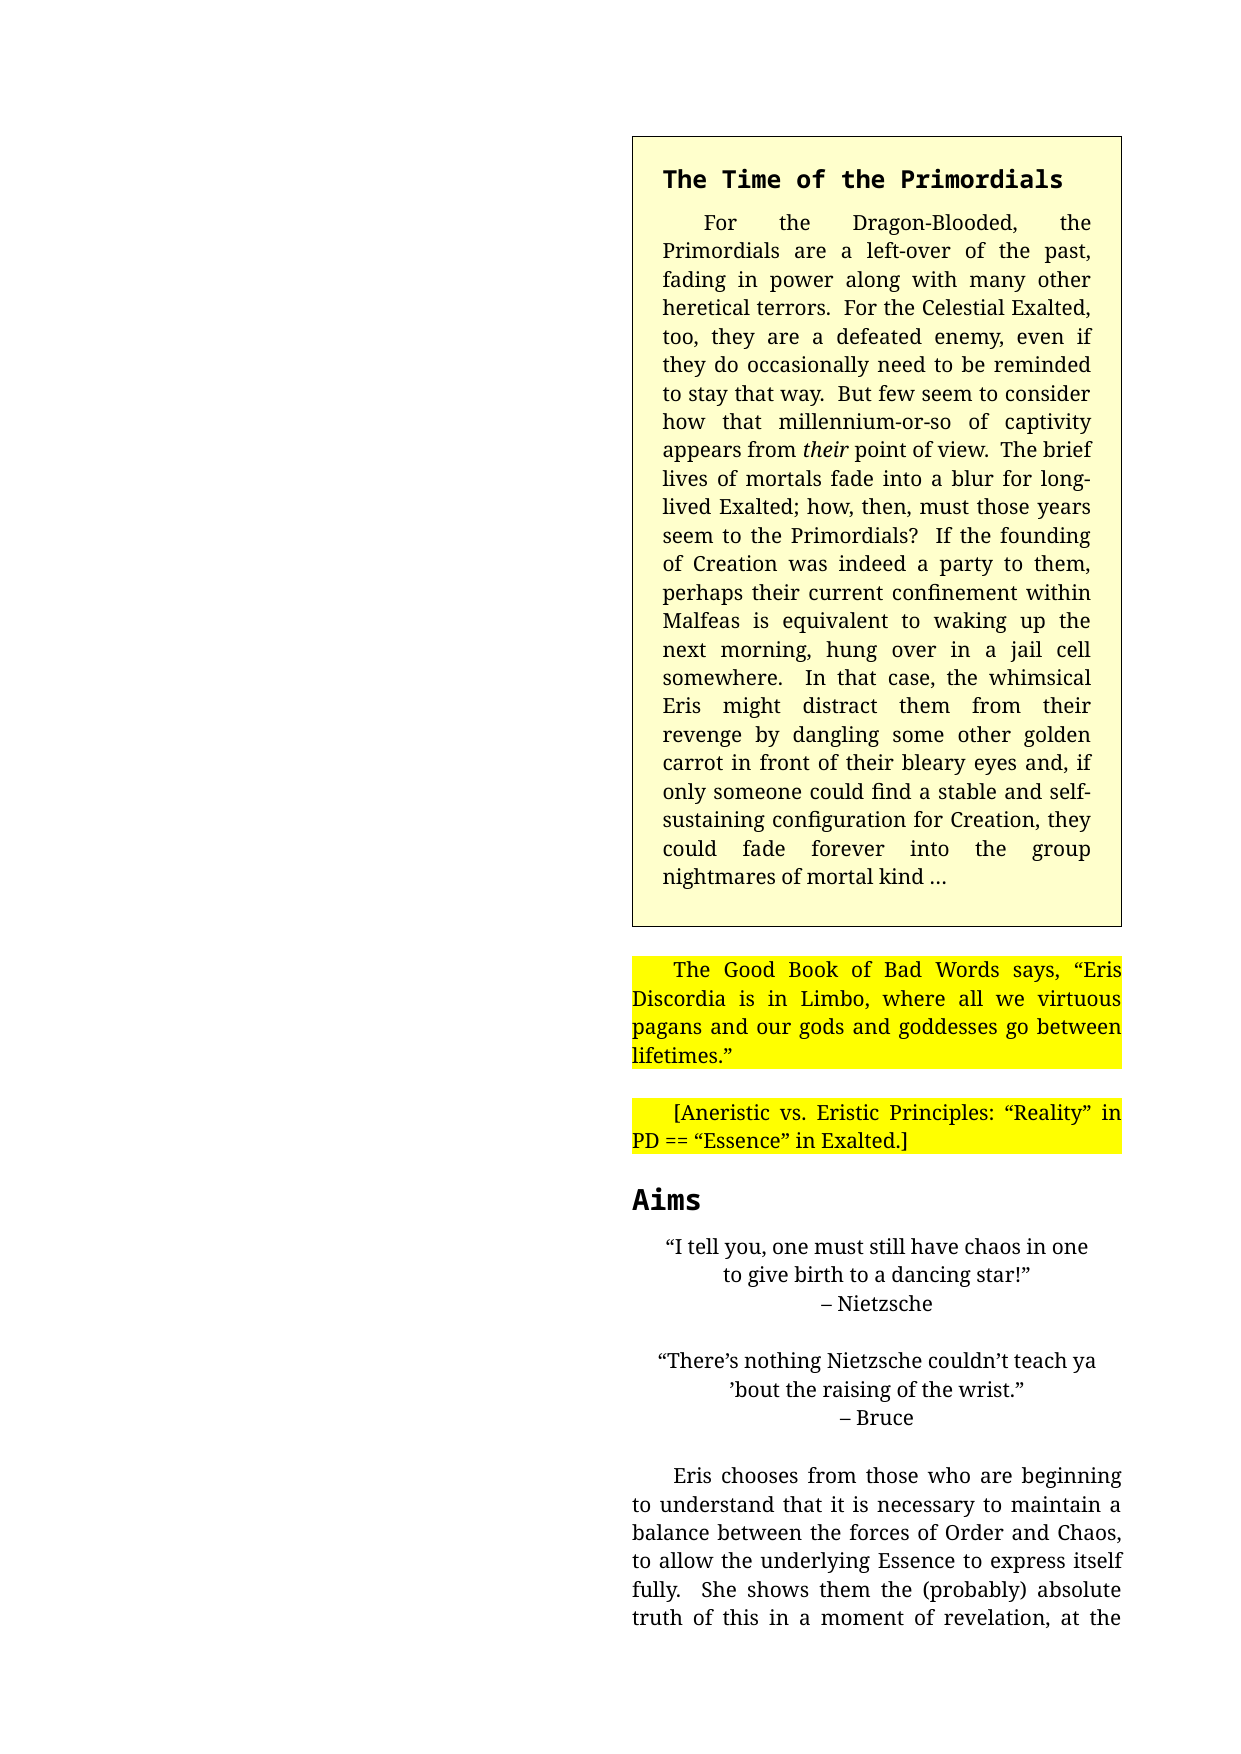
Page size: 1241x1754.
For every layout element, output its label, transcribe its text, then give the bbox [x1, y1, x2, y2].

text “There’s nothing Nietzsche couldn’t teach ya ’bout the raising of the wrist.” – Bruce [632, 1347, 1122, 1432]
subtitle The Time of the Primordials [662, 162, 1091, 196]
text [Aneristic vs. Eristic Principles: “Reality” in PD == “Essence” in Exalted.] [632, 1098, 1122, 1154]
text “I tell you, one must still have chaos in one to give birth to a dancing star!” – Nietzsche [632, 1232, 1122, 1317]
text The Good Book of Bad Words says, “Eris Discordia is in Limbo, where all we virtuous pagans and our gods and goddesses go between lifetimes.” [632, 956, 1122, 1069]
text For the Dragon-Blooded, the Primordials are a left-over of the past, fading in power along with many other heretical terrors. For the Celestial Exalted, too, they are a defeated enemy, even if they do occasionally need to be reminded to stay that way. But few seem to consider how that millennium-or-so of captivity appears from their point of view. The brief lives of mortals fade into a blur for long-lived Exalted; how, then, must those years seem to the Primordials? If the founding of Creation was indeed a party to them, perhaps their current confinement within Malfeas is equivalent to waking up the next morning, hung over in a jail cell somewhere. In that case, the whimsical Eris might distract them from their revenge by dangling some other golden carrot in front of their bleary eyes and, if only someone could find a stable and self-sustaining configuration for Creation, they could fade forever into the group nightmares of mortal kind … [662, 208, 1091, 891]
text Eris chooses from those who are beginning to understand that it is necessary to maintain a balance between the forces of Order and Chaos, to allow the underlying Essence to express itself fully. She shows them the (probably) absolute truth of this in a moment of revelation, at the [632, 1461, 1122, 1632]
subtitle Aims [632, 1179, 1122, 1219]
